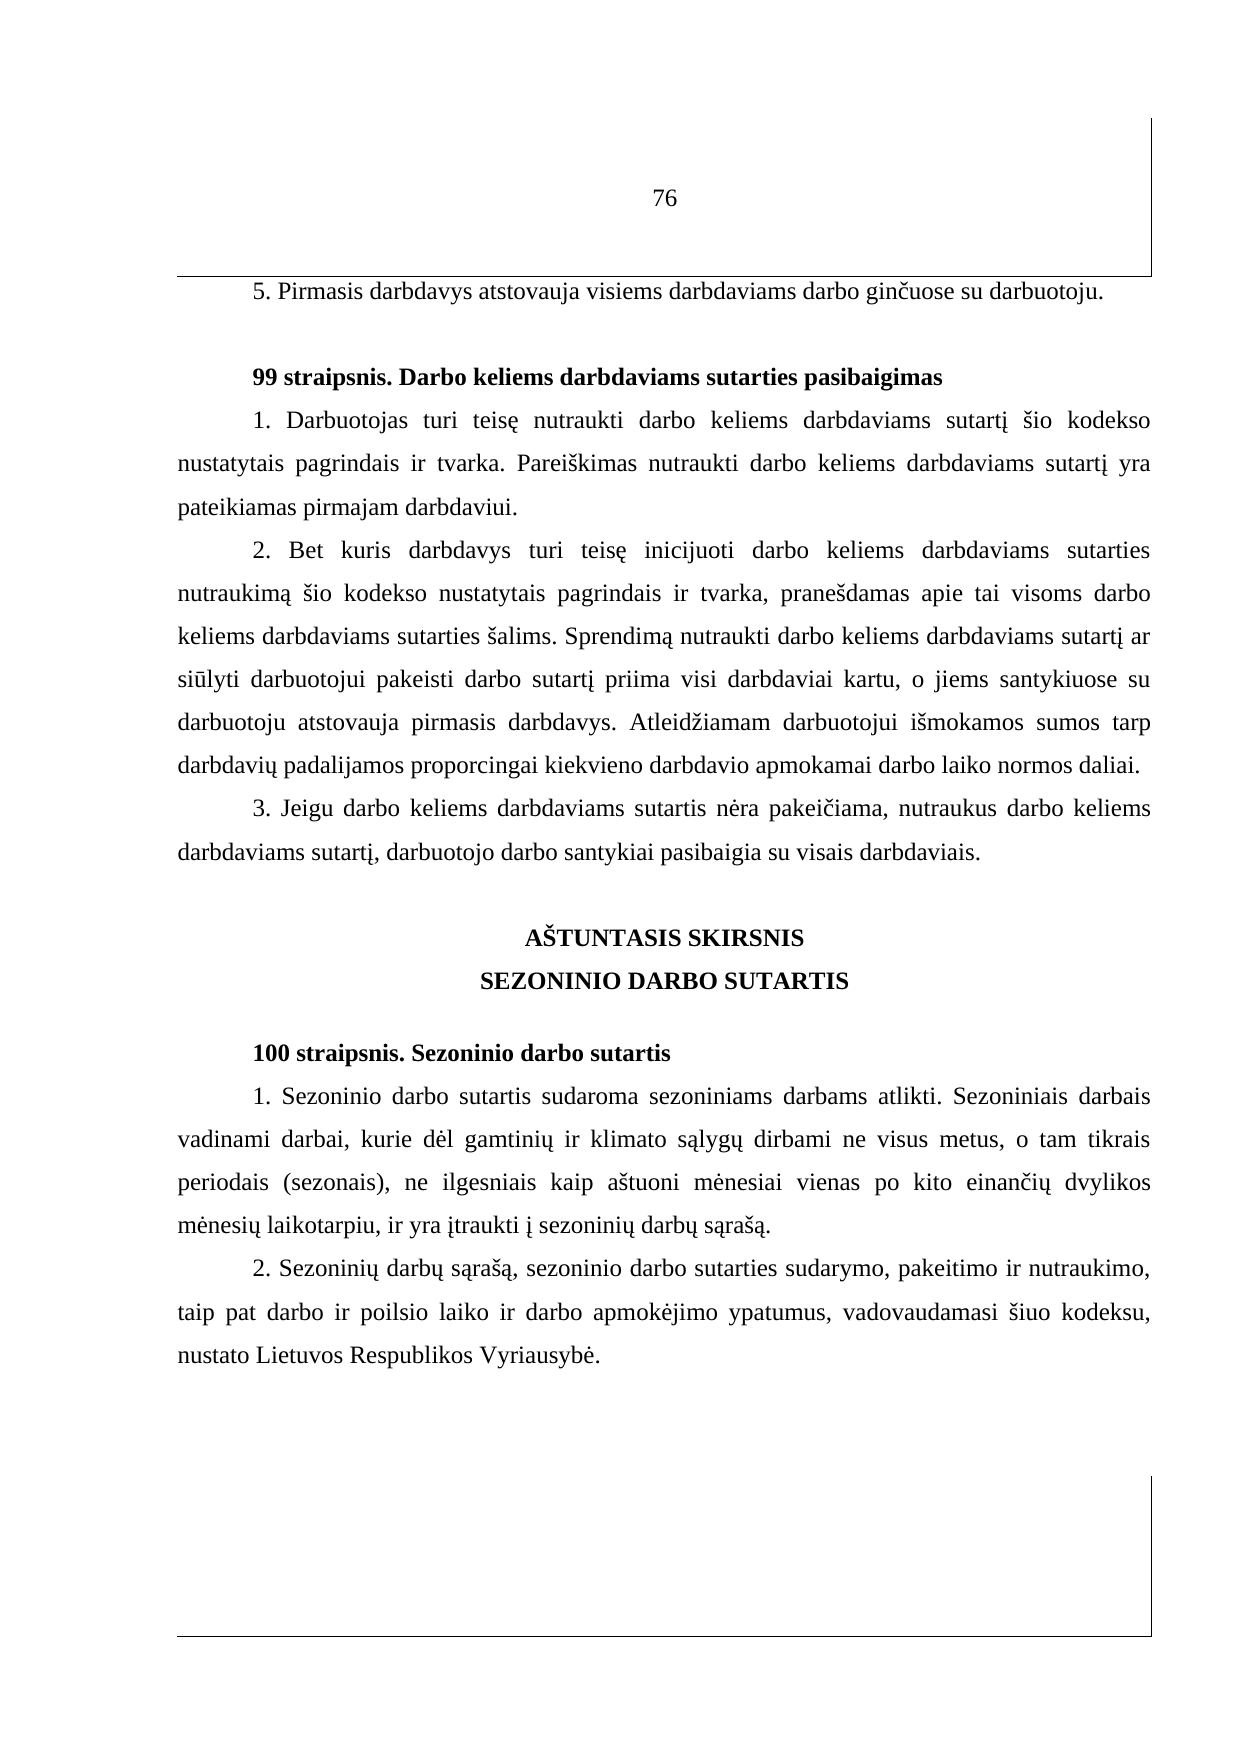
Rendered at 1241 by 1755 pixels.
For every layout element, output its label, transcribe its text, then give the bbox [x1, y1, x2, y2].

subtitle 99 straipsnis. Darbo keliems darbdaviams sutarties pasibaigimas [177, 362, 1152, 391]
text 100 straipsnis. Sezoninio darbo sutartis [177, 1038, 1152, 1067]
text 2. Bet kuris darbdavys turi teisę inicijuoti darbo keliems darbdaviams sutarties nutraukimą šio kodekso nustatytais pagrindais ir tvarka, pranešdamas apie tai visoms darbo keliems darbdaviams sutarties šalims. Sprendimą nutraukti darbo keliems darbdaviams sutartį ar siūlyti darbuotojui pakeisti darbo sutartį priima visi darbdaviai kartu, o jiems santykiuose su darbuotoju atstovauja pirmasis darbdavys. Atleidžiamam darbuotojui išmokamos sumos tarp darbdavių padalijamos proporcingai kiekvieno darbdavio apmokamai darbo laiko normos daliai. [177, 535, 1152, 779]
text 3. Jeigu darbo keliems darbdaviams sutartis nėra pakeičiama, nutraukus darbo keliems darbdaviams sutartį, darbuotojo darbo santykiai pasibaigia su visais darbdaviais. [177, 793, 1152, 865]
text 1. Sezoninio darbo sutartis sudaroma sezoniniams darbams atlikti. Sezoniniais darbais vadinami darbai, kurie dėl gamtinių ir klimato sąlygų dirbami ne visus metus, o tam tikrais periodais (sezonais), ne ilgesniais kaip aštuoni mėnesiai vienas po kito einančių dvylikos mėnesių laikotarpiu, ir yra įtraukti į sezoninių darbų sąrašą. [177, 1081, 1152, 1239]
text SEZONINIO DARBO SUTARTIS [177, 966, 1152, 995]
text 1. Darbuotojas turi teisę nutraukti darbo keliems darbdaviams sutartį šio kodekso nustatytais pagrindais ir tvarka. Pareiškimas nutraukti darbo keliems darbdaviams sutartį yra pateikiamas pirmajam darbdaviui. [177, 405, 1152, 520]
text 2. Sezoninių darbų sąrašą, sezoninio darbo sutarties sudarymo, pakeitimo ir nutraukimo, taip pat darbo ir poilsio laiko ir darbo apmokėjimo ypatumus, vadovaudamasi šiuo kodeksu, nustato Lietuvos Respublikos Vyriausybė. [177, 1253, 1152, 1368]
text 5. Pirmasis darbdavys atstovauja visiems darbdaviams darbo ginčuose su darbuotoju. [177, 276, 1152, 305]
text AŠTUNTASIS SKIRSNIS [177, 923, 1152, 952]
